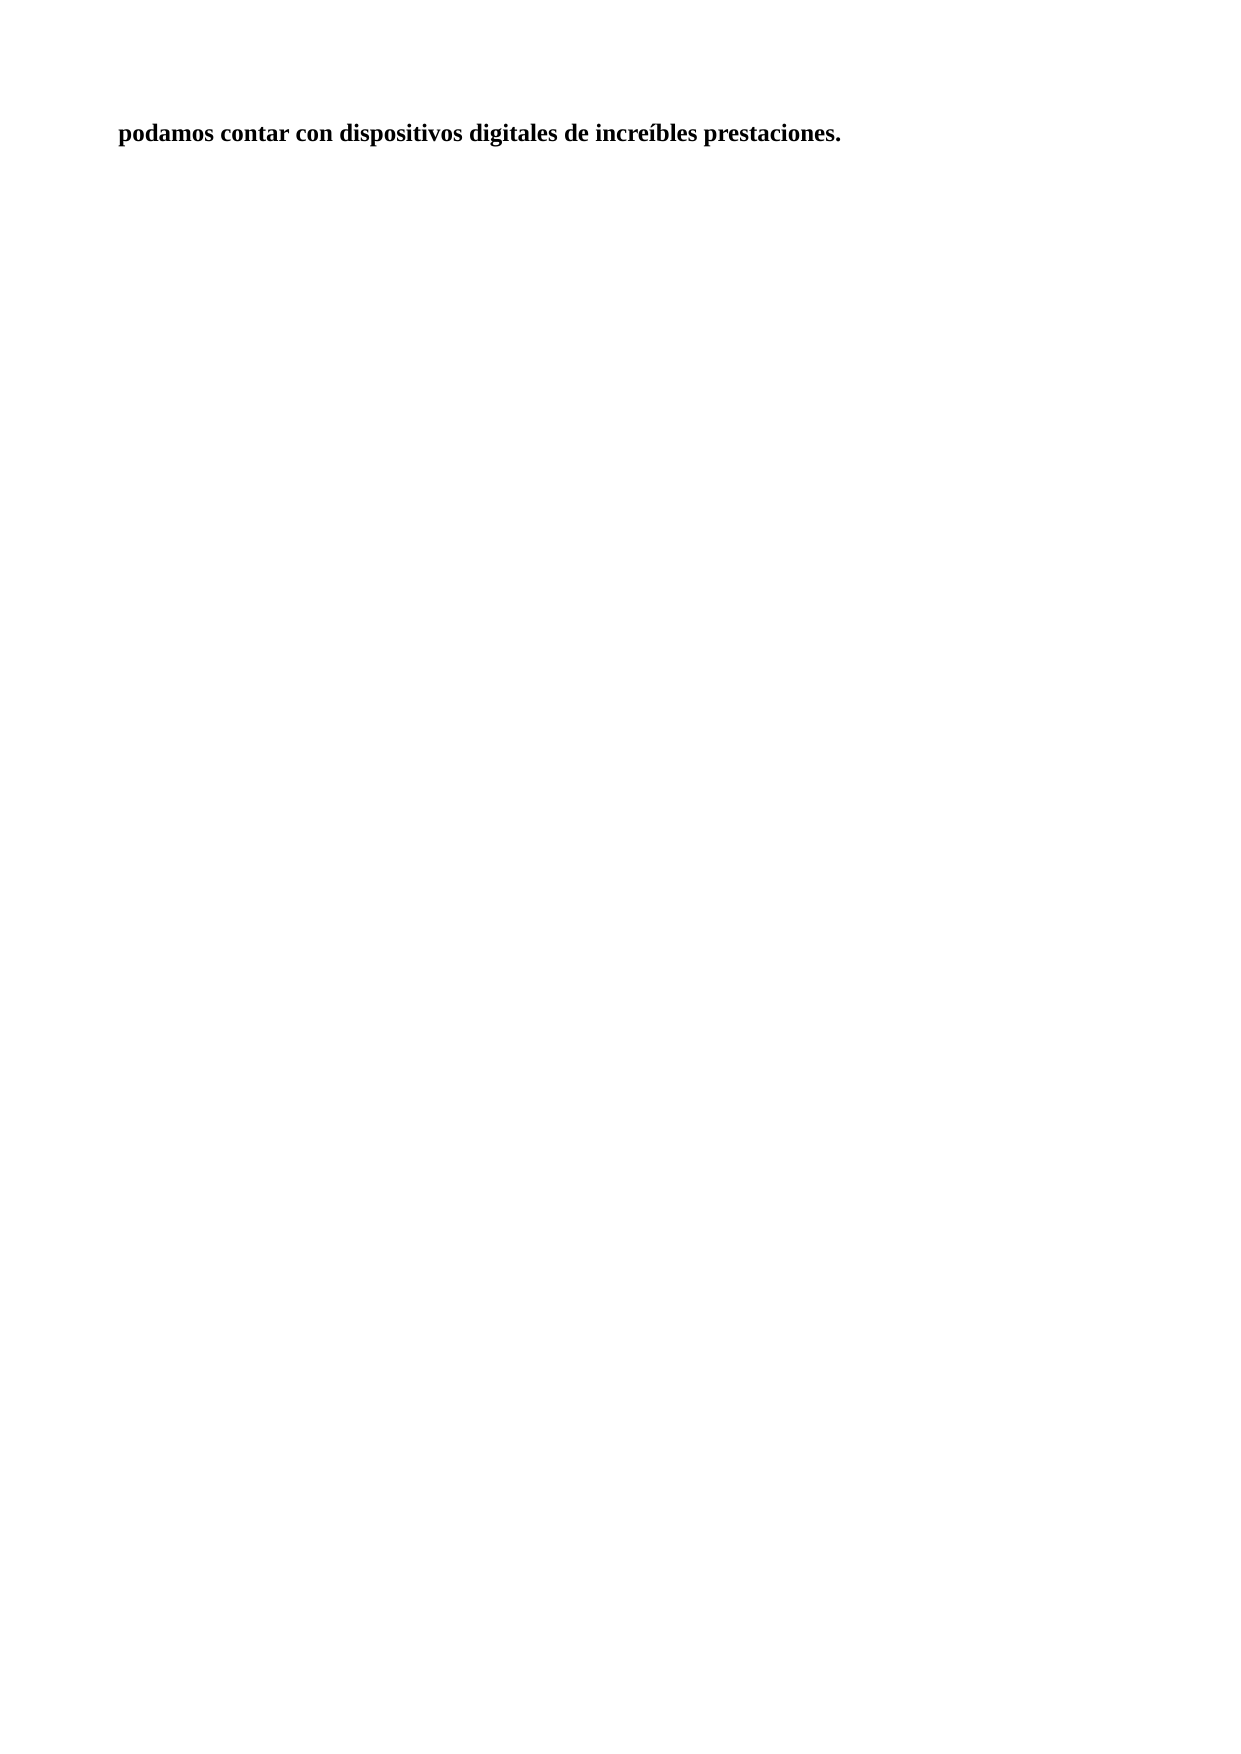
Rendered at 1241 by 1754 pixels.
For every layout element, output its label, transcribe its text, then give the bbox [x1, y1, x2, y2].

text podamos contar con dispositivos digitales de increíbles prestaciones. [118, 118, 1122, 147]
